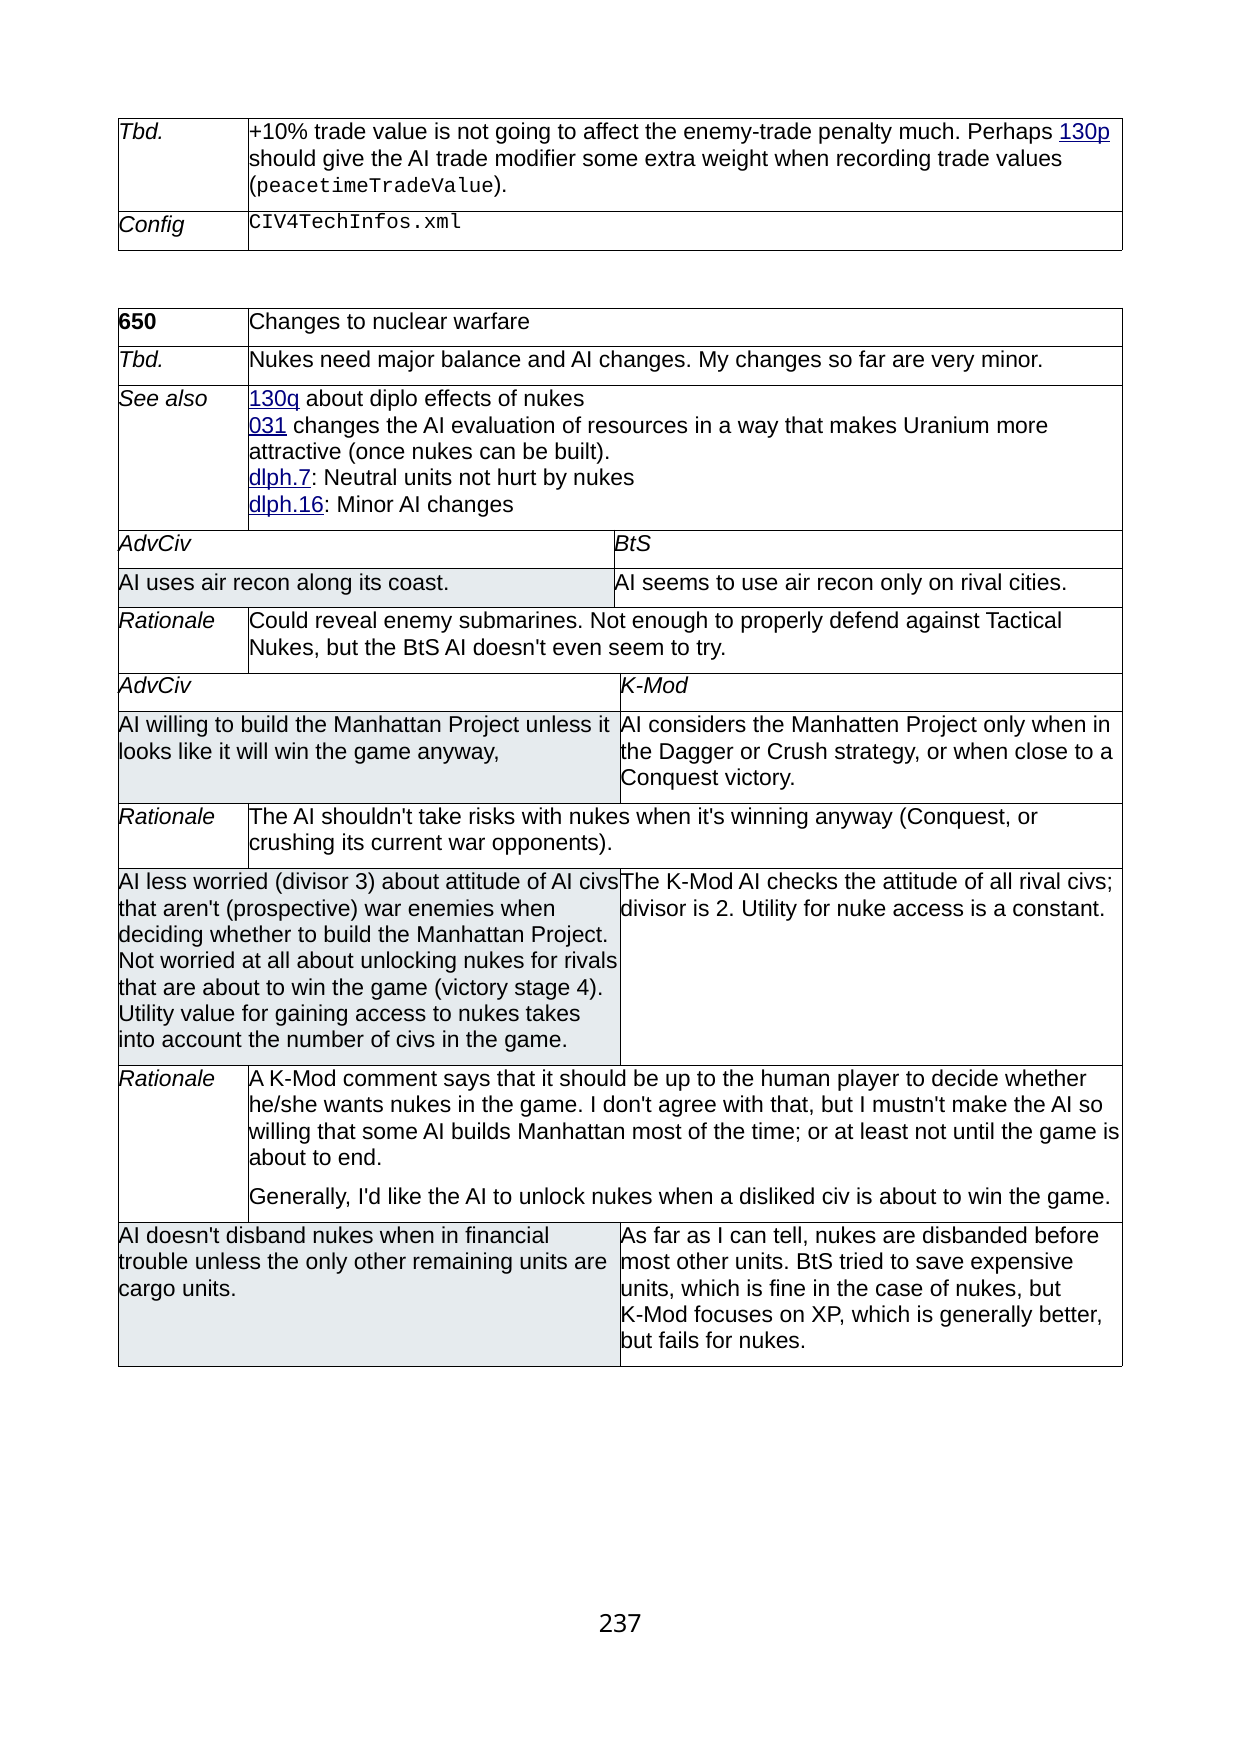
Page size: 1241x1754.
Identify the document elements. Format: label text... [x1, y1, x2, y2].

table_cell 130q about diplo effects of nukes 031 changes the AI evaluation of resources in a way that makes Uranium more attractive (once nukes can be built). dlph.7: Neutral units not hurt by nukes dlph.16: Minor AI changes [249, 386, 1122, 529]
table_cell Nukes need major balance and AI changes. My changes so far are very minor. [249, 347, 1122, 385]
table_cell K-Mod [621, 674, 1122, 711]
table_cell BtS [615, 531, 1122, 568]
table_cell Tbd. [119, 347, 248, 385]
table_cell +10% trade value is not going to affect the enemy-trade penalty much. Perhaps 130p should give the AI trade modifier some extra weight when recording trade values (peacetimeTradeValue). [249, 119, 1122, 211]
table_header Changes to nuclear warfare [249, 309, 1122, 346]
table_cell AI less worried (divisor 3) about attitude of AI civs that aren't (prospective) war enemies when deciding whether to build the Manhattan Project. Not worried at all about unlocking nukes for rivals that are about to win the game (victory stage 4). Utility value for gaining access to nukes takes into account the number of civs in the game. [119, 869, 620, 1065]
table_cell Rationale [119, 1066, 248, 1222]
table_cell Config [119, 212, 248, 250]
table_cell AI considers the Manhatten Project only when in the Dagger or Crush strategy, or when close to a Conquest victory. [621, 712, 1122, 803]
table_cell The K-Mod AI checks the attitude of all rival civs; divisor is 2. Utility for nuke access is a constant. [621, 869, 1122, 1065]
table_cell AdvCiv [119, 674, 620, 711]
table_cell A K-Mod comment says that it should be up to the human player to decide whether he/she wants nukes in the game. I don't agree with that, but I mustn't make the AI so willing that some AI builds Manhattan most of the time; or at least not until the game is about to end. Generally, I'd like the AI to unlock nukes when a disliked civ is about to win the game. [249, 1066, 1122, 1222]
table_cell Tbd. [119, 119, 248, 211]
table_cell AI seems to use air recon only on rival cities. [615, 569, 1122, 607]
table_header 650 [119, 309, 248, 346]
table_cell Rationale [119, 608, 248, 672]
table_cell Could reveal enemy submarines. Not enough to properly defend against Tactical Nukes, but the BtS AI doesn't even seem to try. [249, 608, 1122, 672]
table_cell Rationale [119, 804, 248, 868]
table_cell AI willing to build the Manhattan Project unless it looks like it will win the game anyway, [119, 712, 620, 803]
table_cell The AI shouldn't take risks with nukes when it's winning anyway (Conquest, or crushing its current war opponents). [249, 804, 1122, 868]
table_cell CIV4TechInfos.xml [249, 212, 1122, 250]
table_cell AdvCiv [119, 531, 614, 568]
table_cell As far as I can tell, nukes are disbanded before most other units. BtS tried to save expensive units, which is fine in the case of nukes, but K‑Mod focuses on XP, which is generally better, but fails for nukes. [621, 1223, 1122, 1366]
table_cell See also [119, 386, 248, 529]
table_cell AI doesn't disband nukes when in financial trouble unless the only other remaining units are cargo units. [119, 1223, 620, 1366]
table_cell AI uses air recon along its coast. [119, 569, 614, 607]
